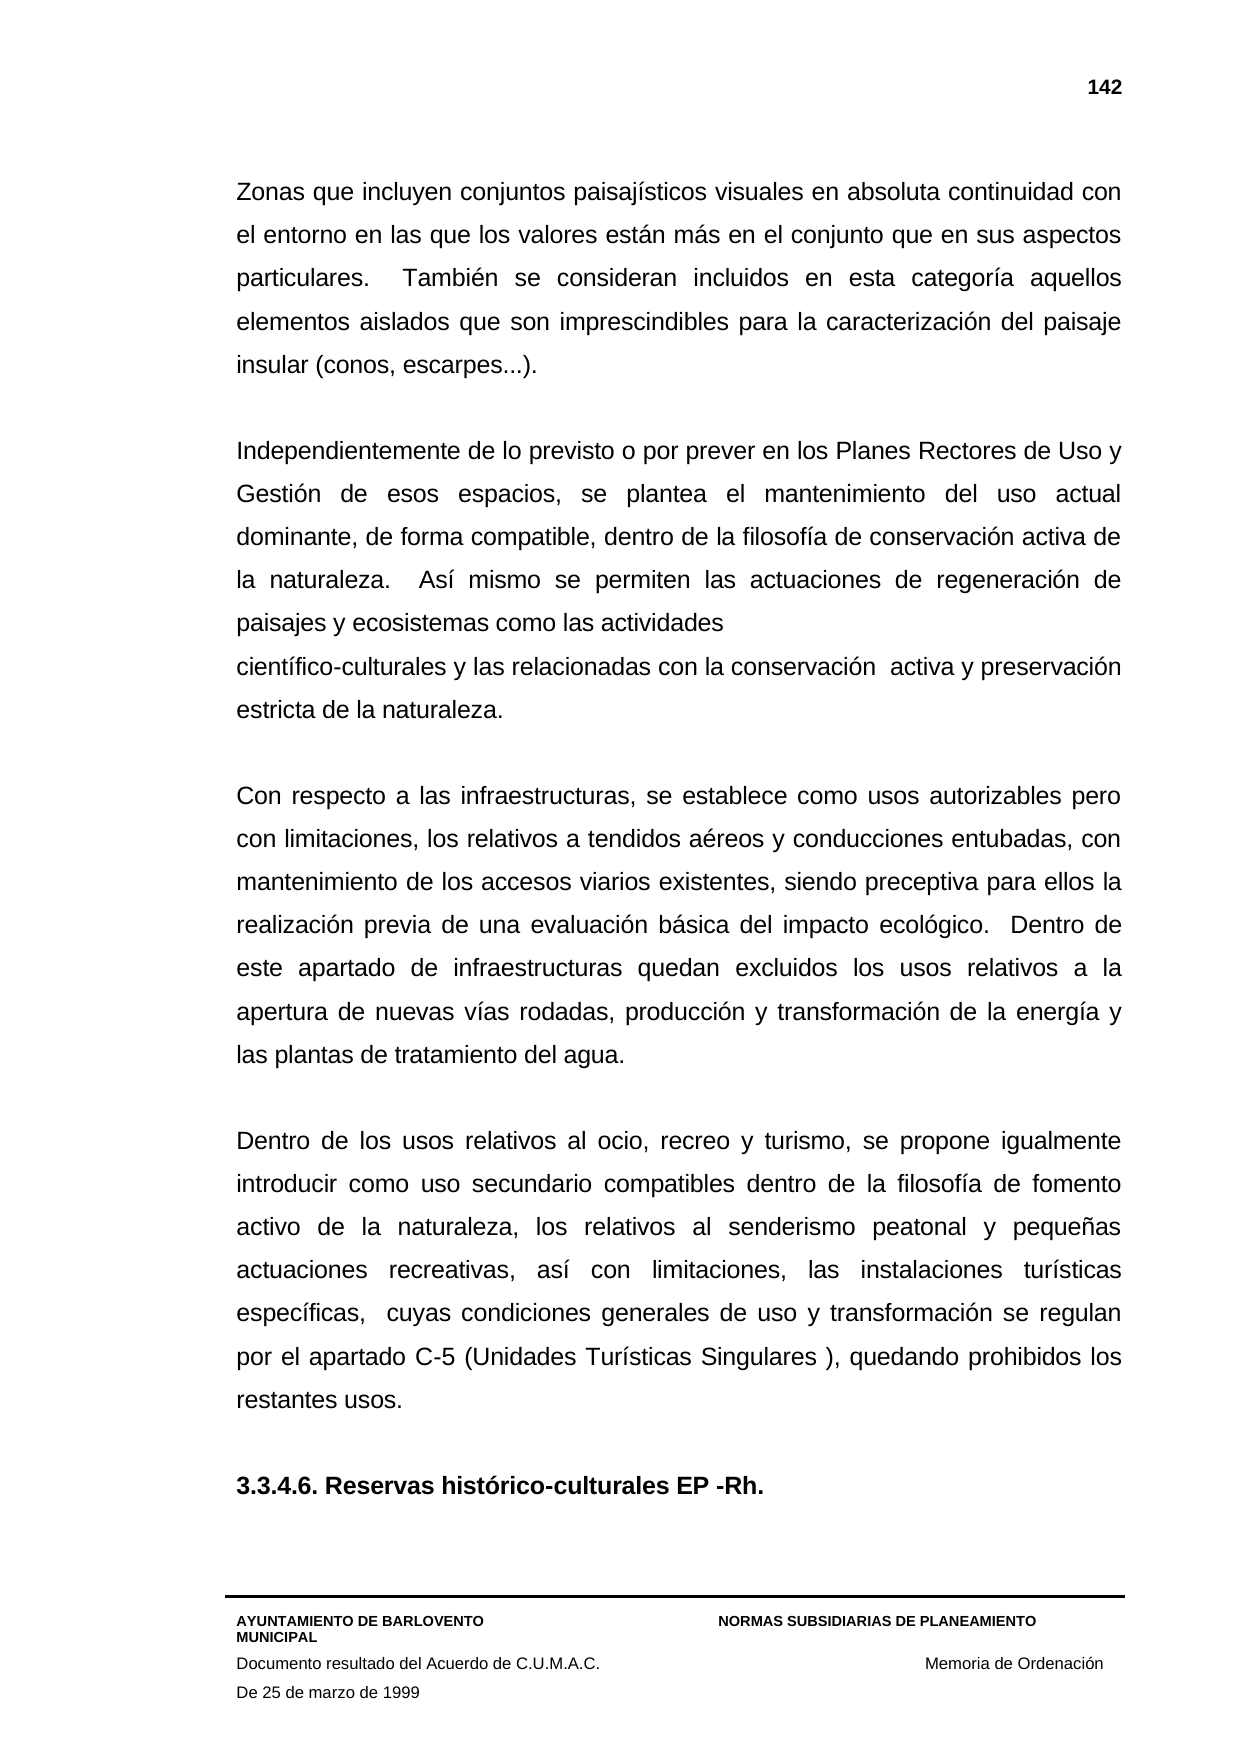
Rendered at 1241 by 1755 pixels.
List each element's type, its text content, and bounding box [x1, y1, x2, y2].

text Con respecto a las infraestructuras, se establece como usos autorizables pero con limitaciones, los relativos a tendidos aéreos y conducciones entubadas, con mantenimiento de los accesos viarios existentes, siendo preceptiva para ellos la realización previa de una evaluación básica del impacto ecológico. Dentro de este apartado de infraestructuras quedan excluidos los usos relativos a la apertura de nuevas vías rodadas, producción y transformación de la energía y las plantas de tratamiento del agua. [236, 781, 1122, 1068]
text Zonas que incluyen conjuntos paisajísticos visuales en absoluta continuidad con el entorno en las que los valores están más en el conjunto que en sus aspectos particulares. También se consideran incluidos en esta categoría aquellos elementos aislados que son imprescindibles para la caracterización del paisaje insular (conos, escarpes...). [236, 177, 1122, 378]
text Independientemente de lo previsto o por prever en los Planes Rectores de Uso y Gestión de esos espacios, se plantea el mantenimiento del uso actual dominante, de forma compatible, dentro de la filosofía de conservación activa de la naturaleza. Así mismo se permiten las actuaciones de regeneración de paisajes y ecosistemas como las actividades [236, 436, 1122, 637]
text científico‑culturales y las relacionadas con la conservación activa y preservación estricta de la naturaleza. [236, 652, 1122, 723]
text Dentro de los usos relativos al ocio, recreo y turismo, se propone igualmente introducir como uso secundario compatibles dentro de la filosofía de fomento activo de la naturaleza, los relativos al senderismo peatonal y pequeñas actuaciones recreativas, así con limitaciones, las instalaciones turísticas específicas, cuyas condiciones generales de uso y transformación se regulan por el apartado C‑5 (Unidades Turísticas Singulares ), quedando prohibidos los restantes usos. [236, 1126, 1122, 1413]
text 3.3.4.6. Reservas histórico‑culturales EP ‑Rh. [236, 1471, 1122, 1500]
